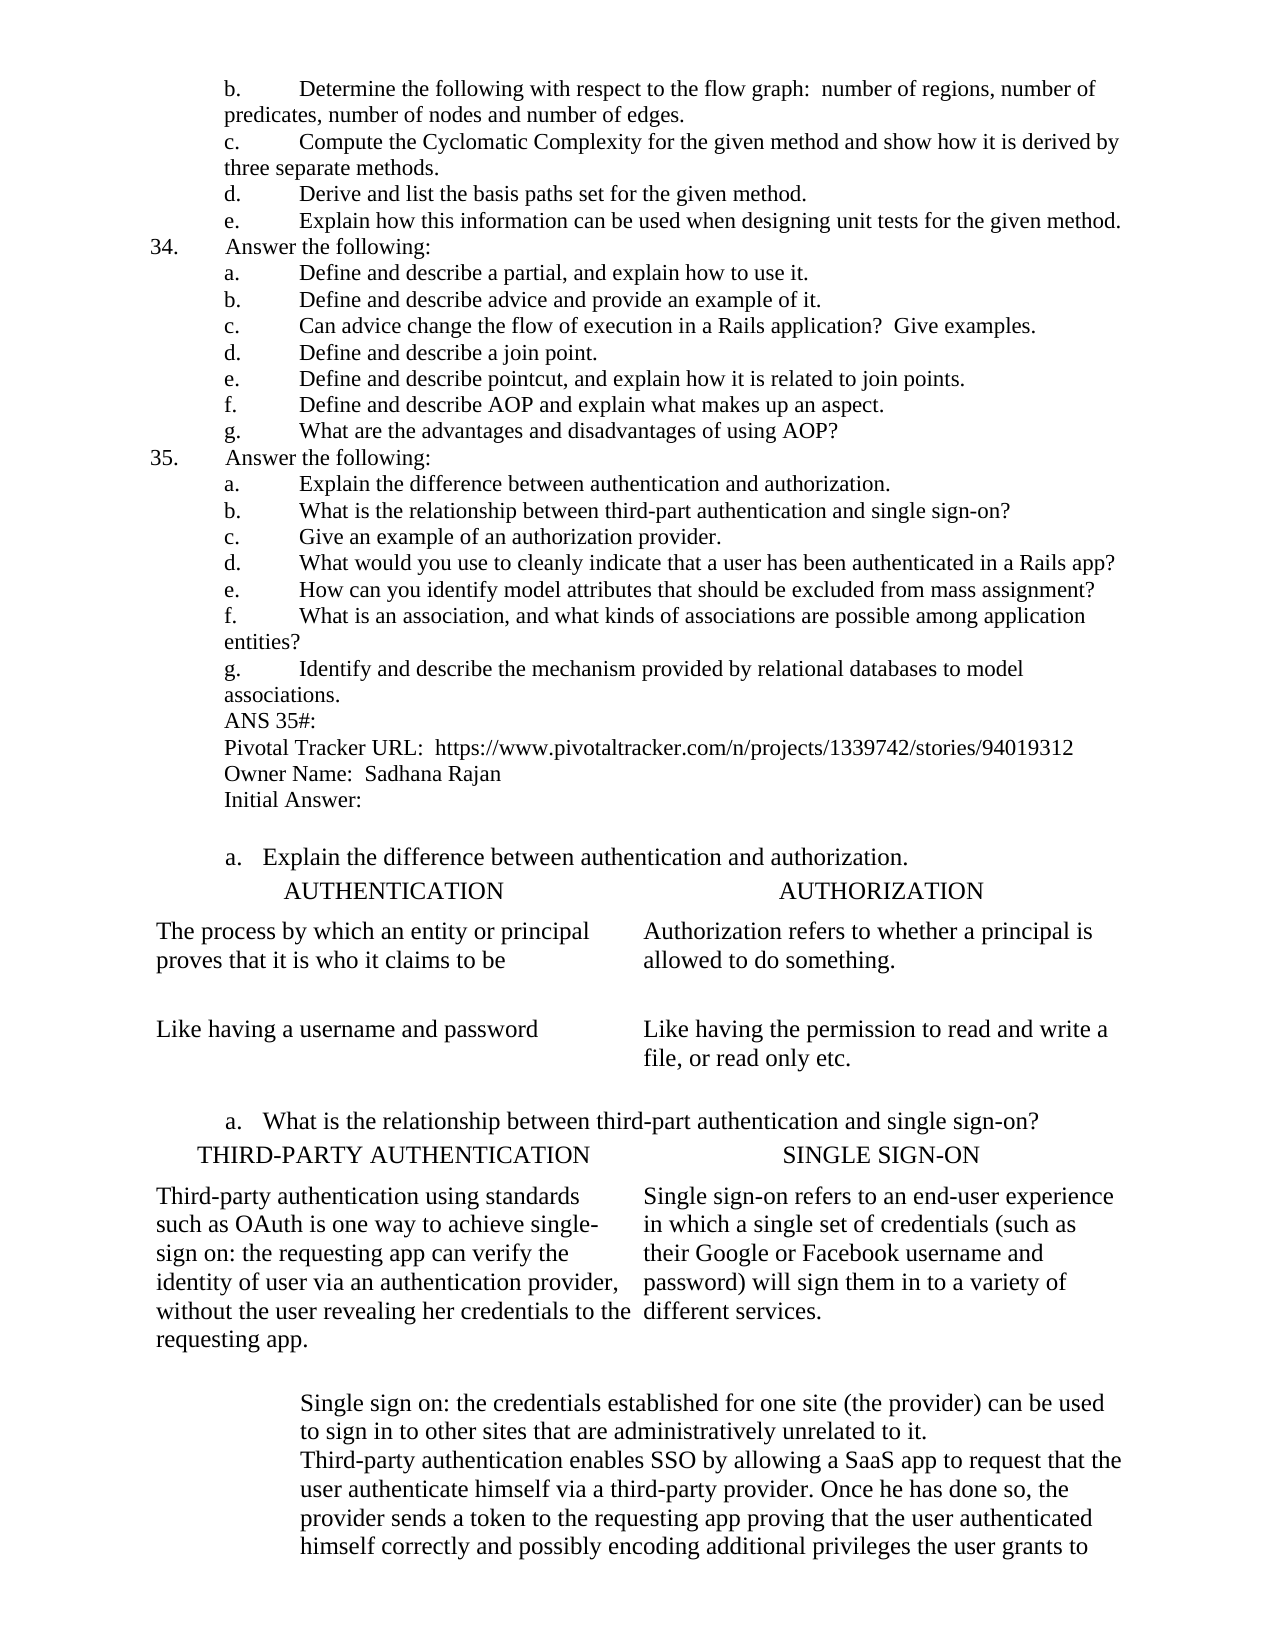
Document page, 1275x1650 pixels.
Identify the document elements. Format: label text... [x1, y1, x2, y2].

text d. What would you use to cleanly indicate that a user has been authenticated in a Rails app? [224, 549, 1125, 576]
text a. Explain the difference between authentication and authorization. [224, 470, 1125, 497]
table_header SINGLE SIGN-ON [638, 1135, 1125, 1175]
text b. Define and describe advice and provide an example of it. [224, 286, 1125, 312]
table_cell Single sign-on refers to an end-user experience in which a single set of credentials (such as their Google or Facebook username and password) will sign them in to a variety of different services. [638, 1175, 1125, 1359]
table_cell The process by which an entity or principal proves that it is who it claims to be [150, 911, 637, 1008]
text d. Define and describe a join point. [224, 338, 1125, 365]
text c. Compute the Cyclomatic Complexity for the given method and show how it is derived by three separate methods. [224, 128, 1125, 180]
text g. Identify and describe the mechanism provided by relational databases to model associations. ANS 35#: [224, 655, 1125, 734]
table_header THIRD-PARTY AUTHENTICATION [150, 1135, 637, 1175]
text 34. Answer the following: [150, 233, 1125, 259]
text e. Explain how this information can be used when designing unit tests for the given method. [224, 207, 1125, 233]
list What is the relationship between third-part authentication and single sign-on? [225, 1106, 1125, 1135]
text g. What are the advantages and disadvantages of using AOP? [224, 418, 1125, 444]
text b. What is the relationship between third-part authentication and single sign-on? [224, 497, 1125, 523]
text b. Determine the following with respect to the flow graph: number of regions, number of predicates, number of nodes and number of edges. [224, 75, 1125, 128]
table_cell Like having a username and password [150, 1008, 637, 1077]
text Single sign on: the credentials established for one site (the provider) can be used to sign in to other sites that are administratively unrelated to it. [300, 1388, 1125, 1445]
text f. What is an association, and what kinds of associations are possible among application entities? [224, 602, 1125, 655]
text Initial Answer: [224, 787, 1125, 813]
text a. Define and describe a partial, and explain how to use it. [224, 259, 1125, 286]
table_cell Third-party authentication using standards such as OAuth is one way to achieve single-sign on: the requesting app can verify the identity of user via an authentication provider, without the user revealing her credentials to the requesting app. [150, 1175, 637, 1359]
list Explain the difference between authentication and authorization. [225, 842, 1125, 870]
text c. Can advice change the flow of execution in a Rails application? Give examples. [224, 312, 1125, 338]
text Third-party authentication enables SSO by allowing a SaaS app to request that the user authenticate himself via a third-party provider. Once he has done so, the provider sends a token to the requesting app proving that the user authenticated himself correctly and possibly encoding additional privileges the user grants to [300, 1445, 1125, 1560]
table_cell Authorization refers to whether a principal is allowed to do something. [638, 911, 1125, 1008]
text f. Define and describe AOP and explain what makes up an aspect. [224, 391, 1125, 418]
text c. Give an example of an authorization provider. [224, 523, 1125, 549]
table_header AUTHENTICATION [150, 870, 637, 911]
text d. Derive and list the basis paths set for the given method. [224, 180, 1125, 207]
text 35. Answer the following: [150, 444, 1125, 470]
table_header AUTHORIZATION [638, 870, 1125, 911]
text e. Define and describe pointcut, and explain how it is related to join points. [224, 365, 1125, 391]
text Pivotal Tracker URL: https://www.pivotaltracker.com/n/projects/1339742/stories/94019312 [224, 734, 1125, 760]
text e. How can you identify model attributes that should be excluded from mass assignment? [224, 576, 1125, 602]
table_cell Like having the permission to read and write a file, or read only etc. [638, 1008, 1125, 1077]
text Owner Name: Sadhana Rajan [224, 760, 1125, 787]
